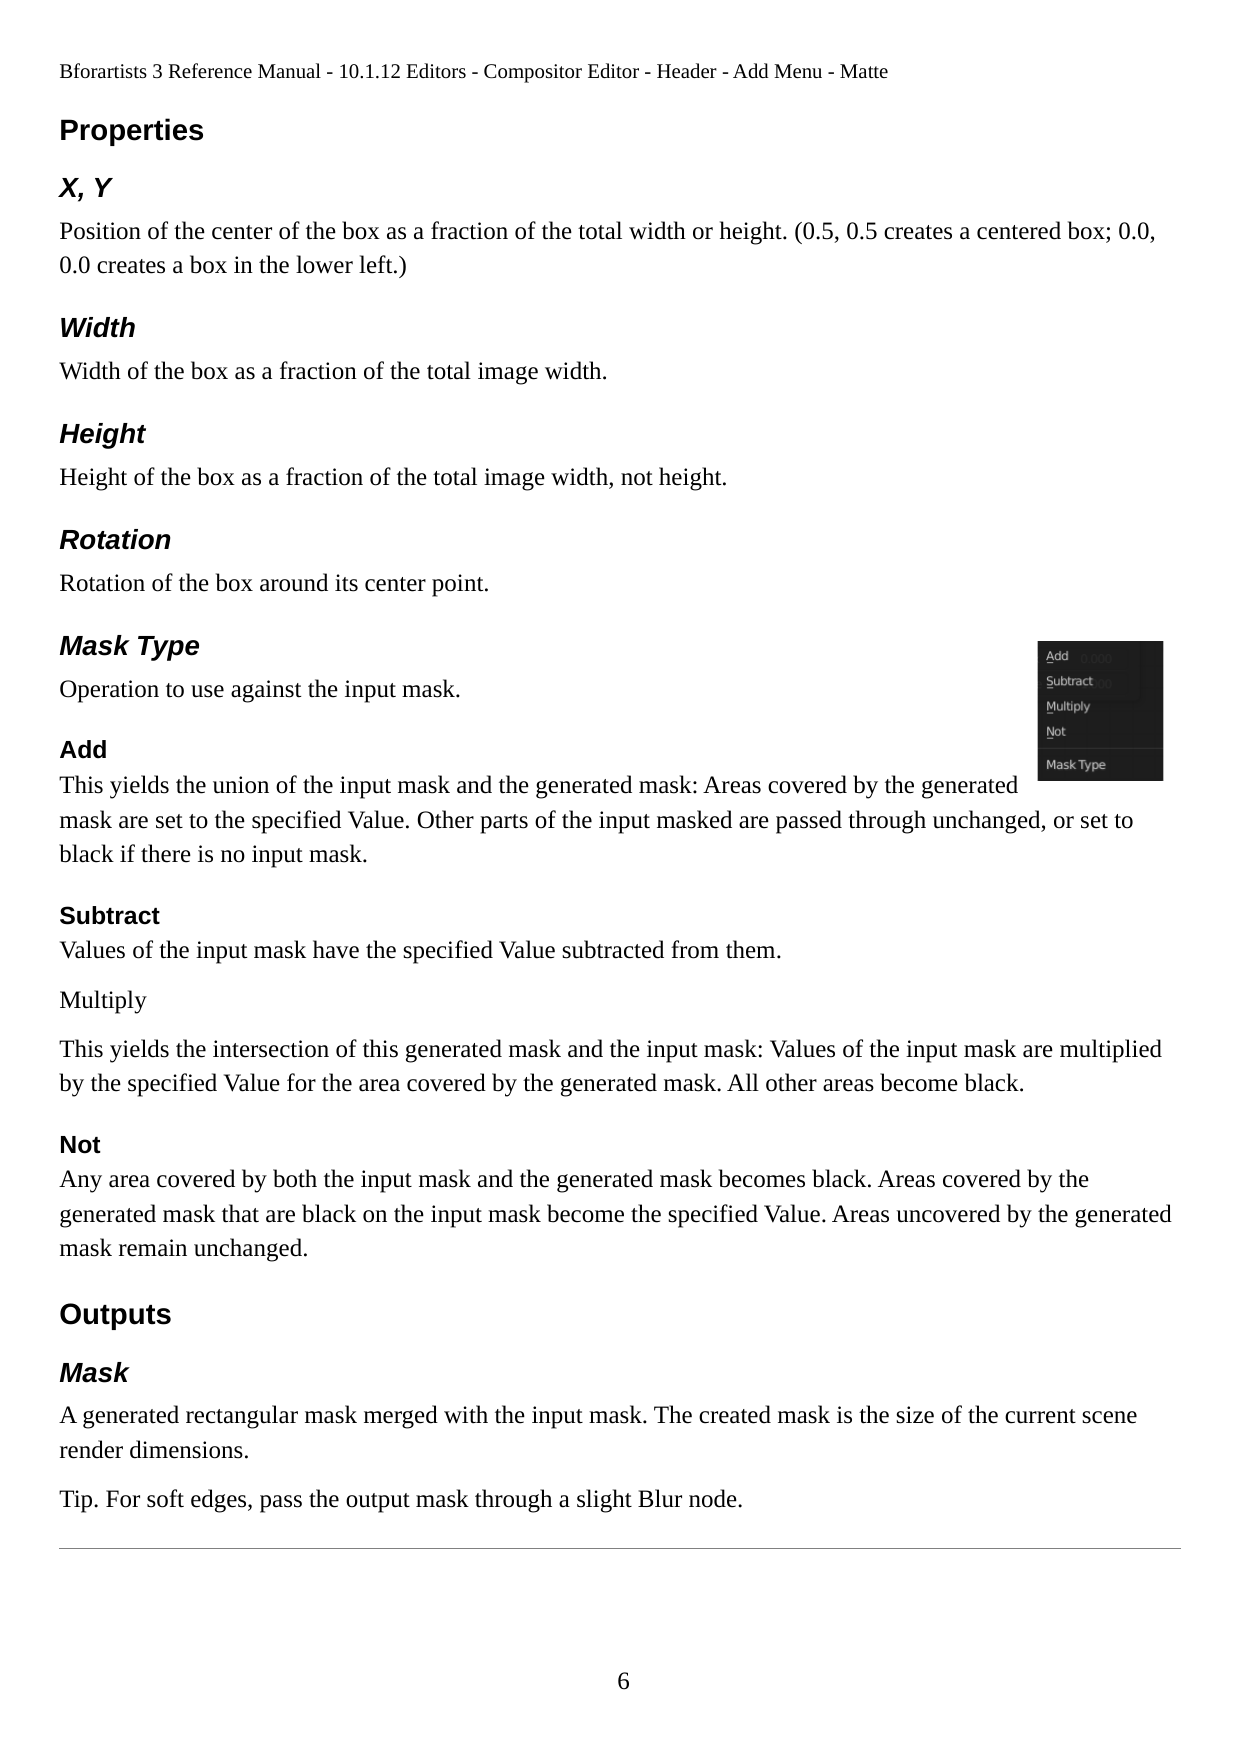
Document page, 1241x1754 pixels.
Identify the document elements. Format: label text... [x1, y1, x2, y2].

text Position of the center of the box as a fraction of the total width or height. (0.5, 0.5 creates a centered box; 0.0, 0.0 creates a box in the lower left.) [59, 216, 1181, 279]
picture [1037, 641, 1164, 781]
subtitle Outputs [59, 1297, 1181, 1331]
subtitle Mask Type [59, 629, 1181, 661]
subtitle Properties [59, 113, 1181, 146]
text Any area covered by both the input mask and the generated mask becomes black. Areas covered by the generated mask that are black on the input mask become the specified Value. Areas uncovered by the generated mask remain unchanged. [59, 1164, 1181, 1262]
text Rotation of the box around its center point. [59, 568, 1181, 597]
subtitle Not [59, 1130, 1181, 1158]
text Tip. For soft edges, pass the output mask through a slight Blur node. [59, 1484, 1181, 1513]
text This yields the union of the input mask and the generated mask: Areas covered by the generated mask are set to the specified Value. Other parts of the input masked are passed through unchanged, or set to black if there is no input mask. [59, 770, 1181, 868]
text Height of the box as a fraction of the total image width, not height. [59, 462, 1181, 491]
text This yields the intersection of this generated mask and the input mask: Values of the input mask are multiplied by the specified Value for the area covered by the generated mask. All other areas become black. [59, 1034, 1181, 1097]
subtitle Add [59, 736, 1037, 764]
text Width of the box as a fraction of the total image width. [59, 356, 1181, 385]
text A generated rectangular mask merged with the input mask. The created mask is the size of the current scene render dimensions. [59, 1400, 1181, 1463]
subtitle Rotation [59, 524, 1181, 556]
subtitle Height [59, 418, 1181, 449]
subtitle [1164, 736, 1181, 764]
subtitle X, Y [59, 171, 1181, 203]
text Values of the input mask have the specified Value subtracted from them. [59, 936, 1181, 964]
text Operation to use against the input mask. [59, 674, 1037, 703]
subtitle Width [59, 312, 1181, 344]
subtitle Mask [59, 1356, 1181, 1388]
subtitle Subtract [59, 901, 1181, 929]
text Multiply [59, 985, 1181, 1013]
